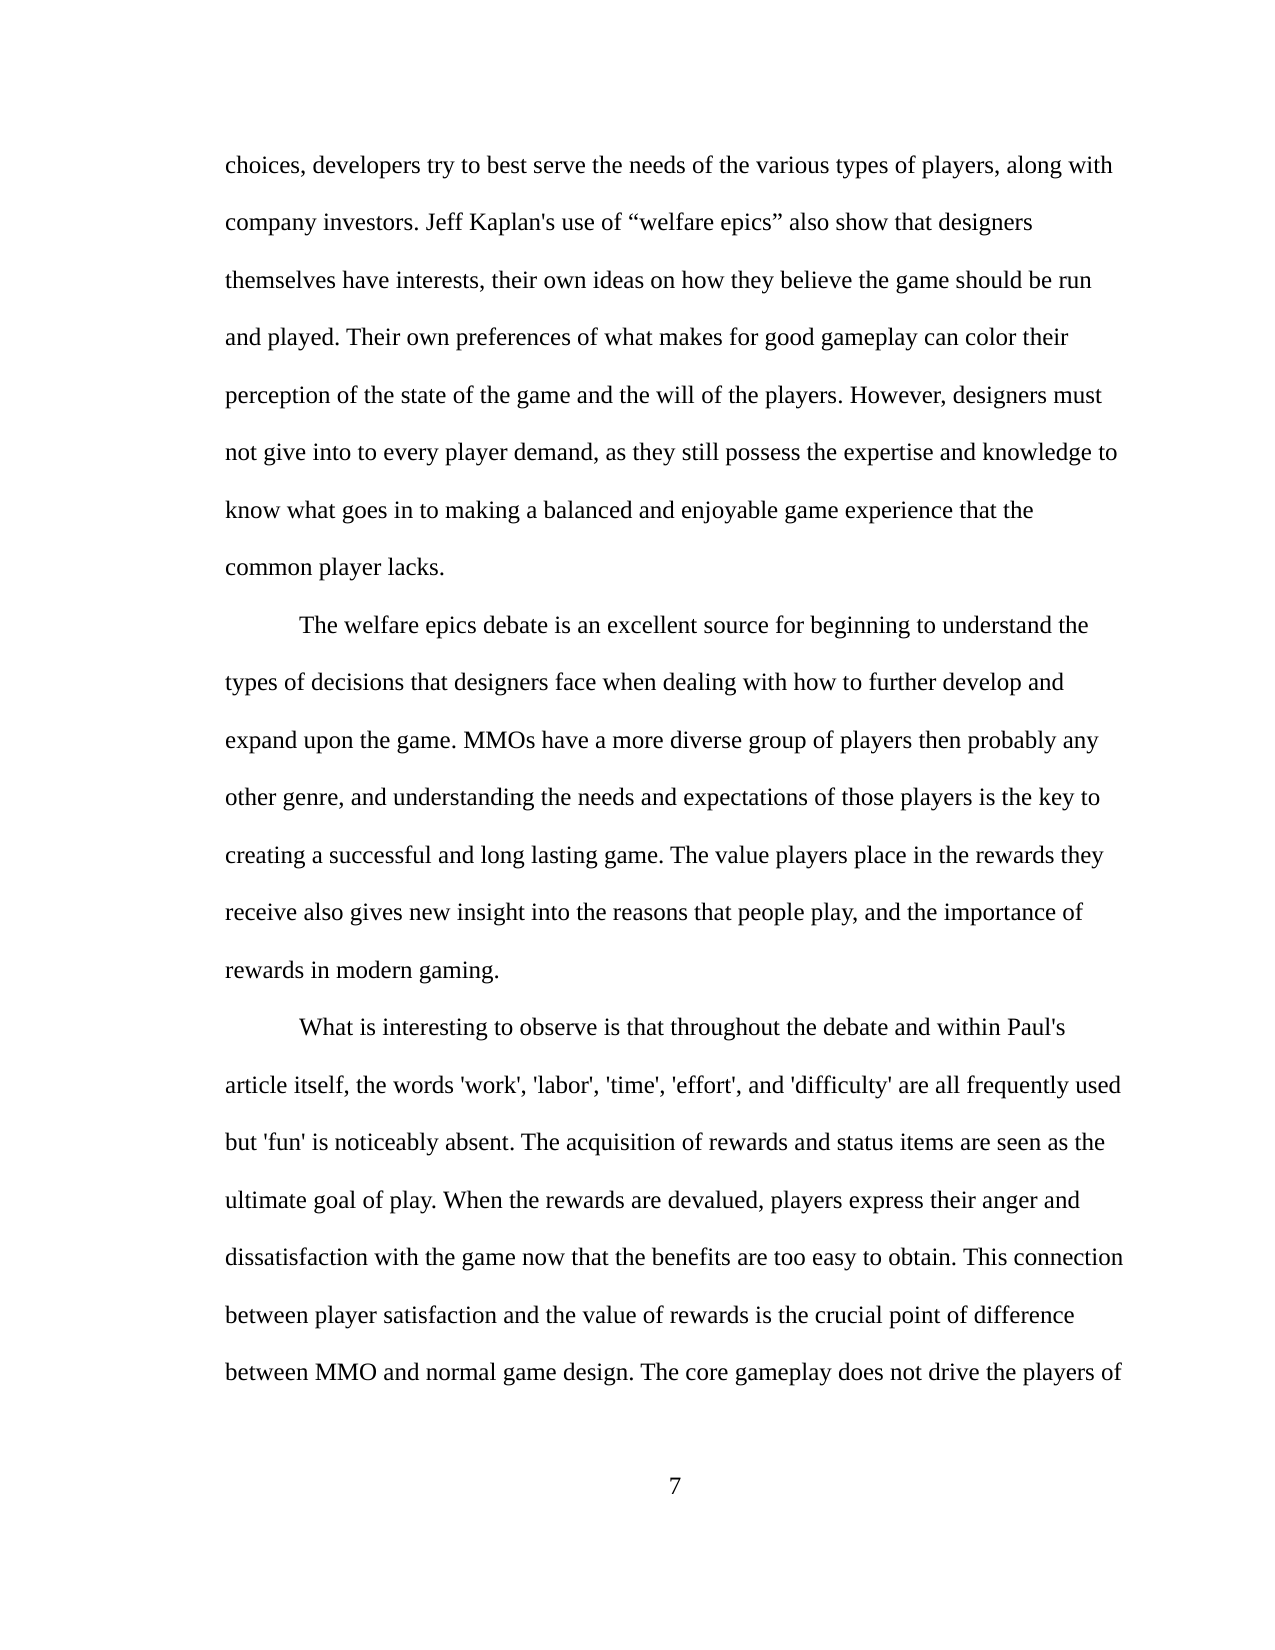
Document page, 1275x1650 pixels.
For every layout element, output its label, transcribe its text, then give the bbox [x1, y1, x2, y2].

text choices, developers try to best serve the needs of the various types of players, along with company investors. Jeff Kaplan's use of “welfare epics” also show that designers themselves have interests, their own ideas on how they believe the game should be run and played. Their own preferences of what makes for good gameplay can color their perception of the state of the game and the will of the players. However, designers must not give into to every player demand, as they still possess the expertise and knowledge to know what goes in to making a balanced and enjoyable game experience that the common player lacks. [225, 150, 1125, 581]
text What is interesting to observe is that throughout the debate and within Paul's article itself, the words 'work', 'labor', 'time', 'effort', and 'difficulty' are all frequently used but 'fun' is noticeably absent. The acquisition of rewards and status items are seen as the ultimate goal of play. When the rewards are devalued, players express their anger and dissatisfaction with the game now that the benefits are too easy to obtain. This connection between player satisfaction and the value of rewards is the crucial point of difference between MMO and normal game design. The core gameplay does not drive the players of [225, 1012, 1125, 1386]
text The welfare epics debate is an excellent source for beginning to understand the types of decisions that designers face when dealing with how to further develop and expand upon the game. MMOs have a more diverse group of players then probably any other genre, and understanding the needs and expectations of those players is the key to creating a successful and long lasting game. The value players place in the rewards they receive also gives new insight into the reasons that people play, and the importance of rewards in modern gaming. [225, 610, 1125, 984]
